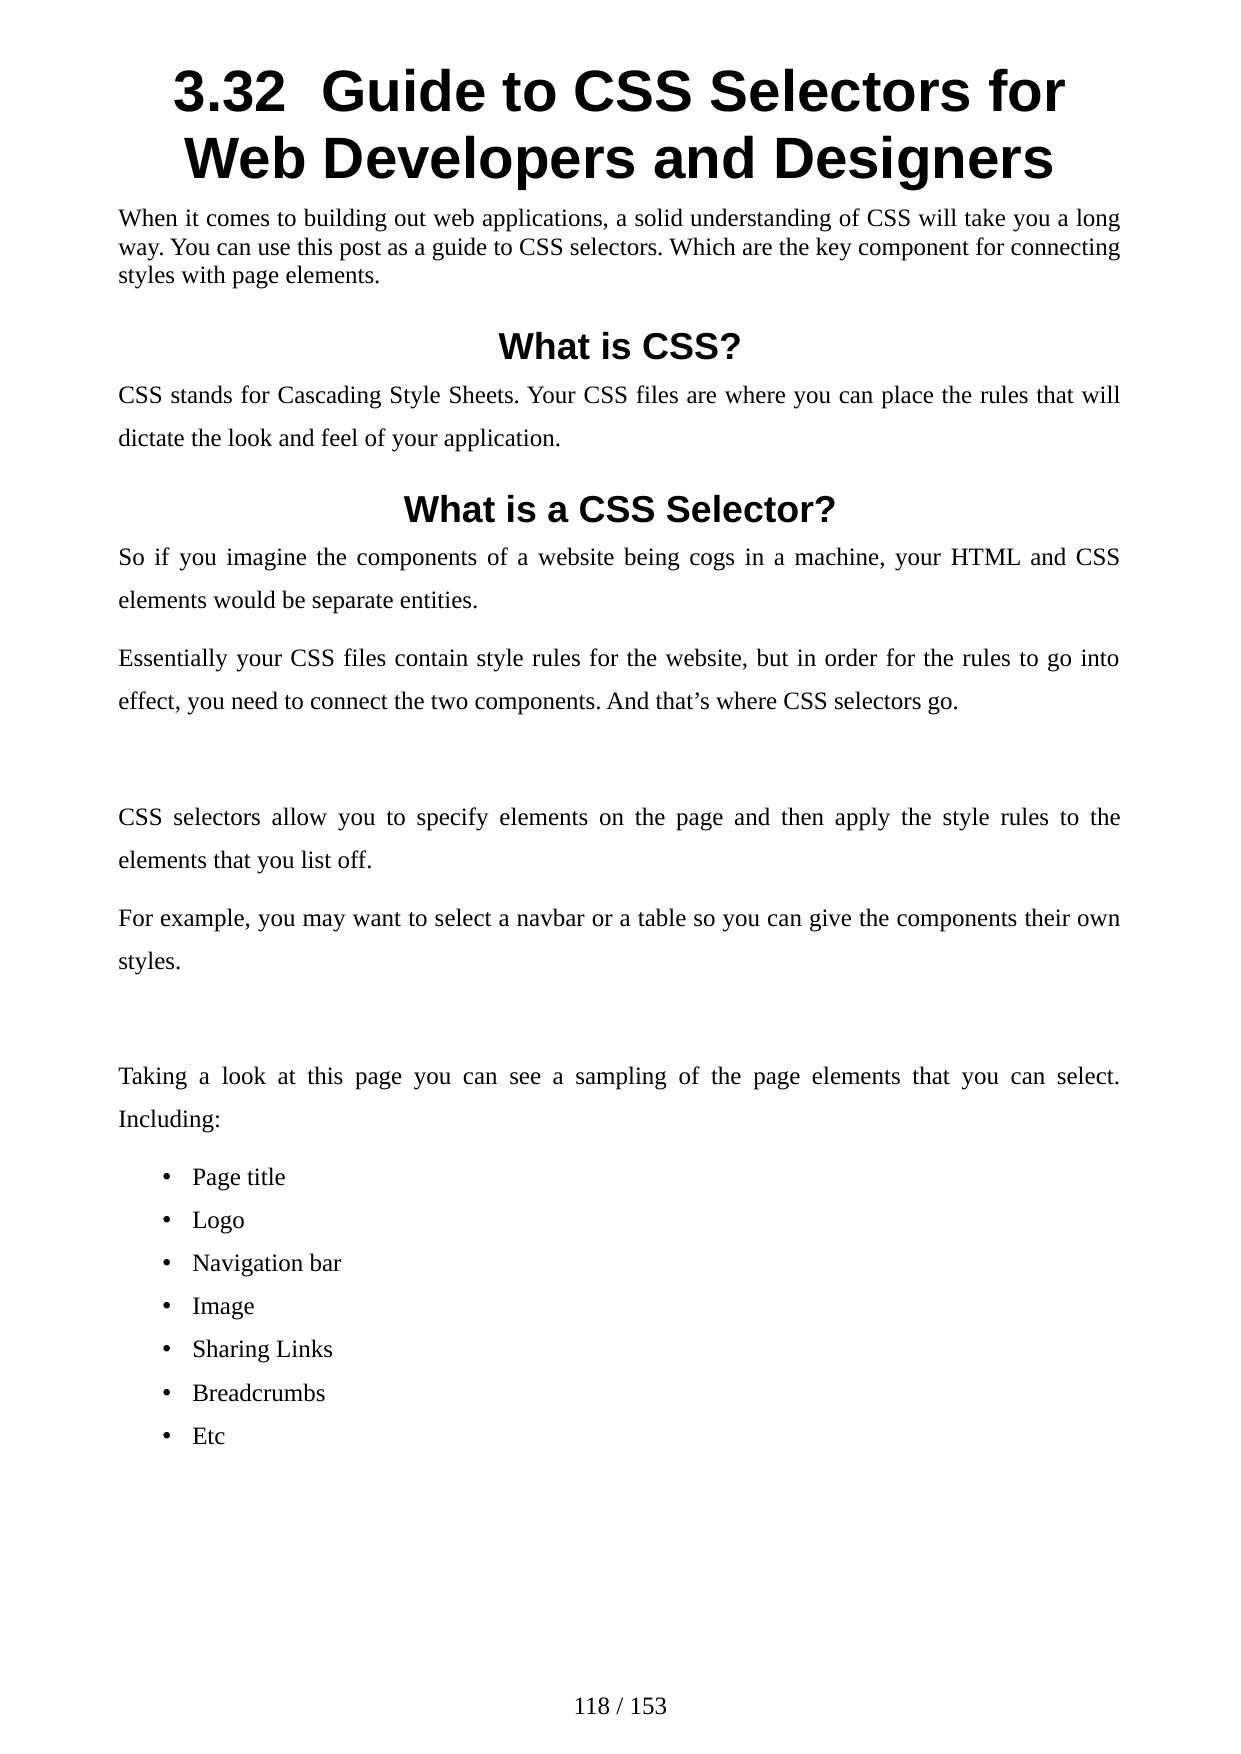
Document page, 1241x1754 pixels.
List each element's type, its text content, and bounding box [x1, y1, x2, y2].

text When it comes to building out web applications, a solid understanding of CSS will take you a long way. You can use this post as a guide to CSS selectors. Which are the key component for connecting styles with page elements. [118, 203, 1122, 289]
subtitle What is CSS? [118, 324, 1122, 367]
text Essentially your CSS files contain style rules for the website, but in order for the rules to go into effect, you need to connect the two components. And that’s where CSS selectors go. [118, 643, 1122, 715]
text CSS selectors allow you to specify elements on the page and then apply the style rules to the elements that you list off. [118, 802, 1122, 874]
list Navigation bar [162, 1248, 1122, 1277]
list Image [162, 1291, 1122, 1320]
text CSS stands for Cascading Style Sheets. Your CSS files are where you can place the rules that will dictate the look and feel of your application. [118, 380, 1122, 452]
list Etc [162, 1421, 1122, 1449]
title 3.32 Guide to CSS Selectors for Web Developers and Designers [118, 56, 1122, 190]
subtitle What is a CSS Selector? [118, 487, 1122, 530]
list Page title [162, 1162, 1122, 1191]
text Taking a look at this page you can see a sampling of the page elements that you can select. Including: [118, 1061, 1122, 1133]
text So if you imagine the components of a website being cogs in a machine, your HTML and CSS elements would be separate entities. [118, 542, 1122, 614]
list Logo [162, 1205, 1122, 1234]
list Sharing Links [162, 1334, 1122, 1363]
text For example, you may want to select a navbar or a table so you can give the components their own styles. [118, 903, 1122, 974]
list Breadcrumbs [162, 1378, 1122, 1406]
